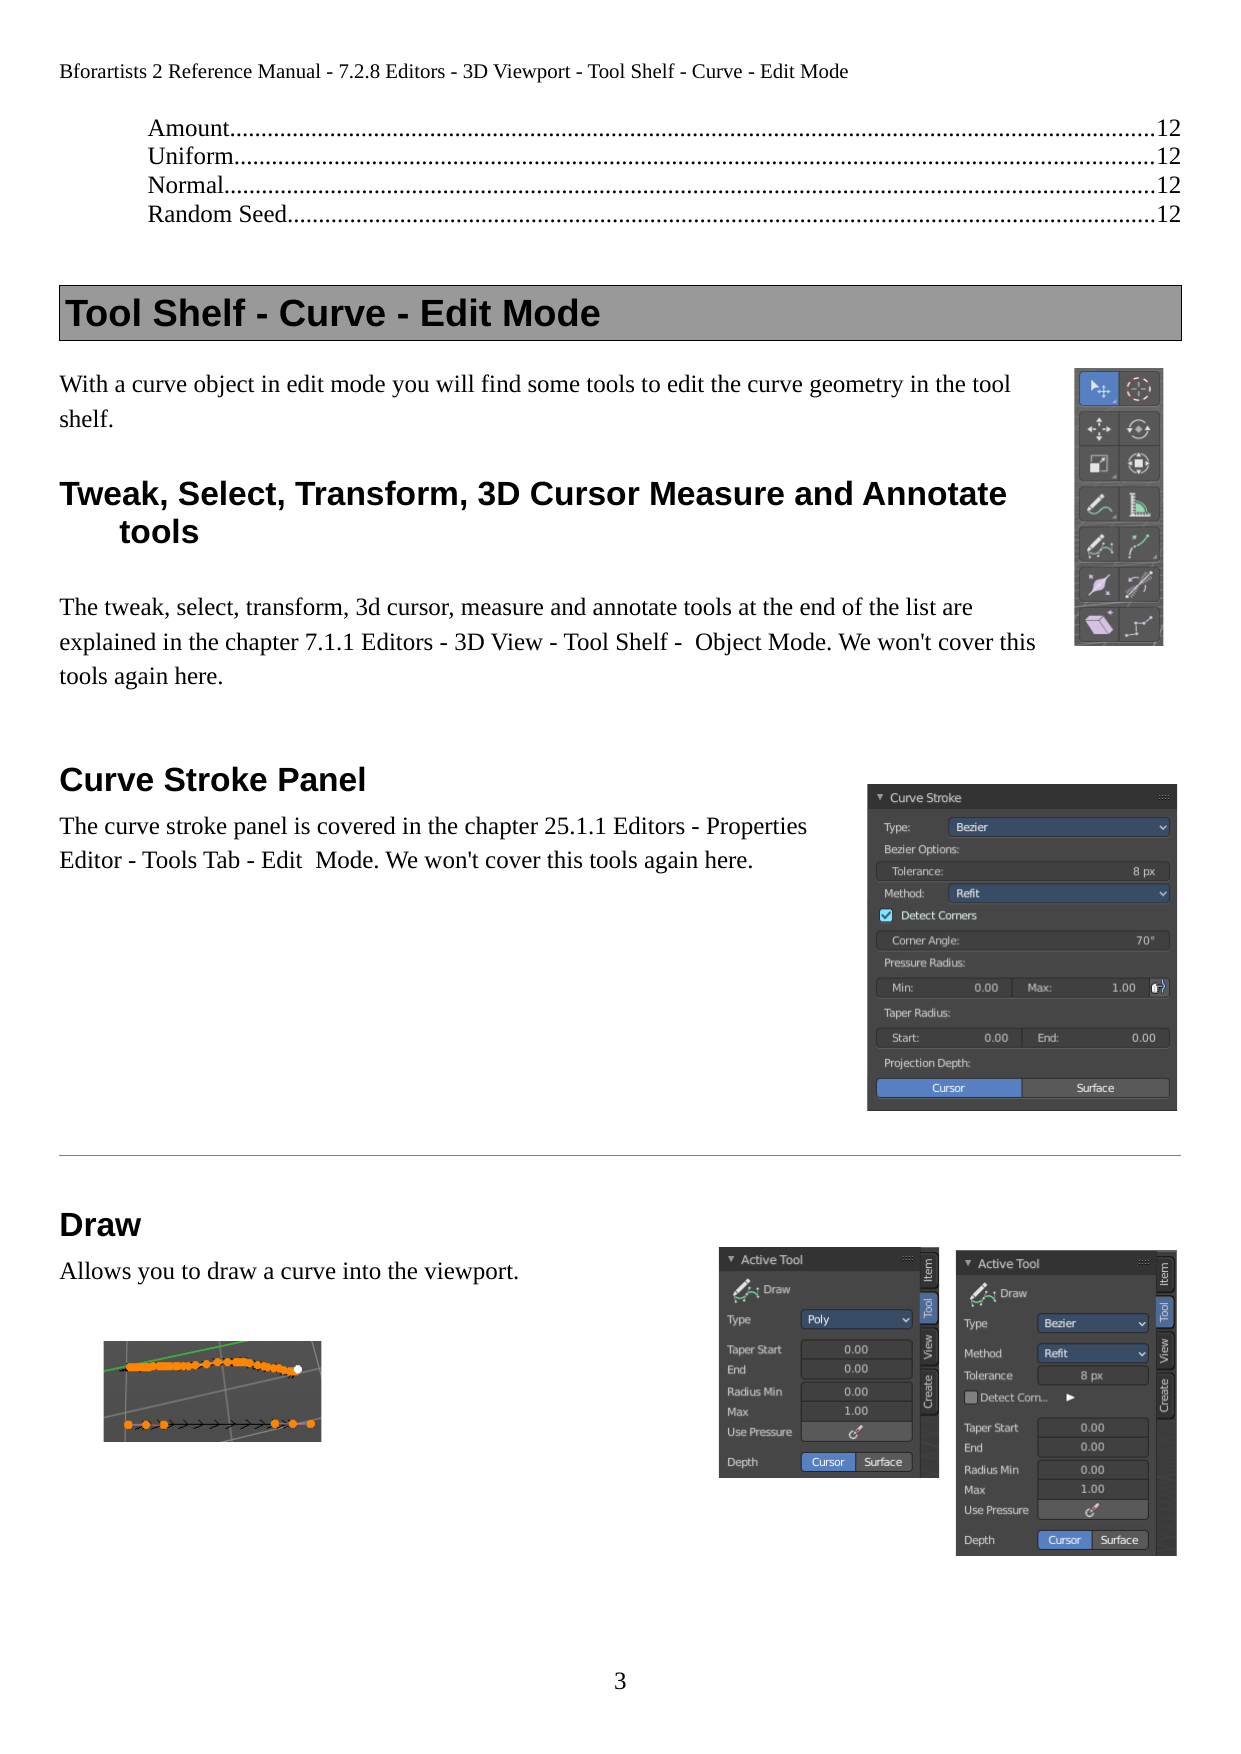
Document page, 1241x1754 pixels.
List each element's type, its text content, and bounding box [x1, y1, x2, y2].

picture [103, 1341, 322, 1442]
subtitle Curve Stroke Panel [59, 760, 1181, 798]
table_header Tool Shelf - Curve - Edit Mode [60, 286, 1181, 340]
picture [867, 784, 1178, 1111]
picture [955, 1250, 1177, 1556]
text Allows you to draw a curve into the viewport. [59, 1256, 718, 1285]
text The tweak, select, transform, 3d cursor, measure and annotate tools at the end of the list are explained in the chapter 7.1.1 Editors - 3D View - Tool Shelf - Object Mode. We won't cover this tools again here. [59, 592, 1181, 690]
picture [718, 1247, 940, 1478]
subtitle Draw [59, 1205, 1181, 1244]
picture [1074, 368, 1164, 646]
text With a curve object in edit mode you will find some tools to edit the curve geometry in the tool shelf. [59, 369, 1074, 432]
text Uniform 12 [147, 141, 1181, 170]
text Random Seed 12 [147, 199, 1181, 228]
subtitle Tweak, Select, Transform, 3D Cursor Measure and Annotate tools [59, 473, 1074, 551]
text Amount 12 [147, 113, 1181, 141]
text The curve stroke panel is covered in the chapter 25.1.1 Editors - Properties Editor - Tools Tab - Edit Mode. We won't cover this tools again here. [59, 811, 867, 874]
text Normal 12 [147, 170, 1181, 199]
subtitle [1164, 473, 1181, 551]
